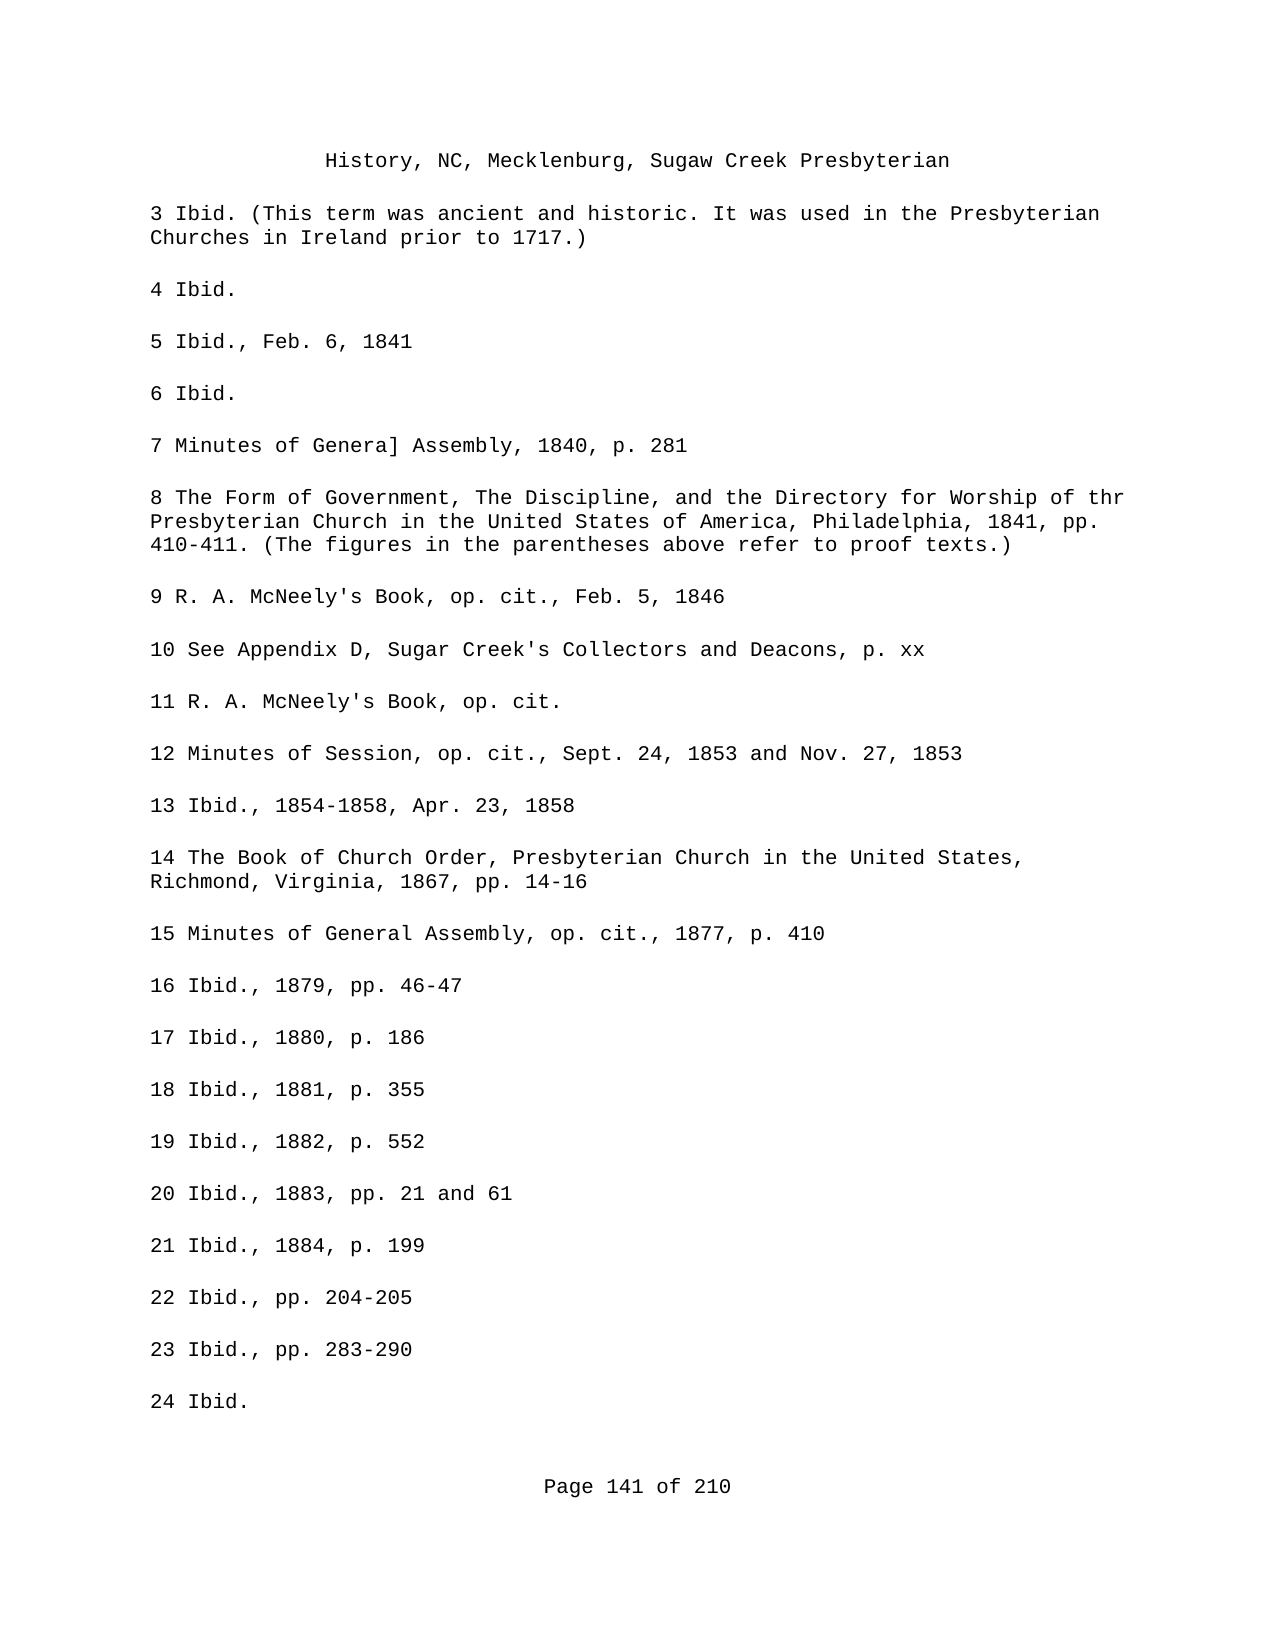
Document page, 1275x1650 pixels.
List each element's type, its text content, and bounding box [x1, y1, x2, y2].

text 19 Ibid., 1882, p. 552 [150, 1131, 1125, 1155]
text 3 Ibid. (This term was ancient and historic. It was used in the Presbyterian Churches in Ireland prior to 1717.) [150, 203, 1125, 250]
text 22 Ibid., pp. 204-205 [150, 1287, 1125, 1311]
text 20 Ibid., 1883, pp. 21 and 61 [150, 1183, 1125, 1207]
text 13 Ibid., 1854-1858, Apr. 23, 1858 [150, 795, 1125, 818]
text 18 Ibid., 1881, p. 355 [150, 1079, 1125, 1103]
text 9 R. A. McNeely's Book, op. cit., Feb. 5, 1846 [150, 587, 1125, 610]
text 10 See Appendix D, Sugar Creek's Collectors and Deacons, p. xx [150, 639, 1125, 662]
text 6 Ibid. [150, 383, 1125, 407]
text 24 Ibid. [150, 1391, 1125, 1415]
text 14 The Book of Church Order, Presbyterian Church in the United States, Richmond, Virginia, 1867, pp. 14-16 [150, 847, 1125, 894]
text 5 Ibid., Feb. 6, 1841 [150, 331, 1125, 354]
text 15 Minutes of General Assembly, op. cit., 1877, p. 410 [150, 923, 1125, 946]
text 16 Ibid., 1879, pp. 46-47 [150, 975, 1125, 998]
text 7 Minutes of Genera] Assembly, 1840, p. 281 [150, 435, 1125, 459]
text 4 Ibid. [150, 279, 1125, 302]
text 17 Ibid., 1880, p. 186 [150, 1027, 1125, 1051]
text 21 Ibid., 1884, p. 199 [150, 1235, 1125, 1259]
text 11 R. A. McNeely's Book, op. cit. [150, 691, 1125, 714]
text 12 Minutes of Session, op. cit., Sept. 24, 1853 and Nov. 27, 1853 [150, 743, 1125, 766]
text 8 The Form of Government, The Discipline, and the Directory for Worship of thr Presbyterian Church in the United States of America, Philadelphia, 1841, pp. 410-411. (The figures in the parentheses above refer to proof texts.) [150, 487, 1125, 558]
text 23 Ibid., pp. 283-290 [150, 1339, 1125, 1363]
